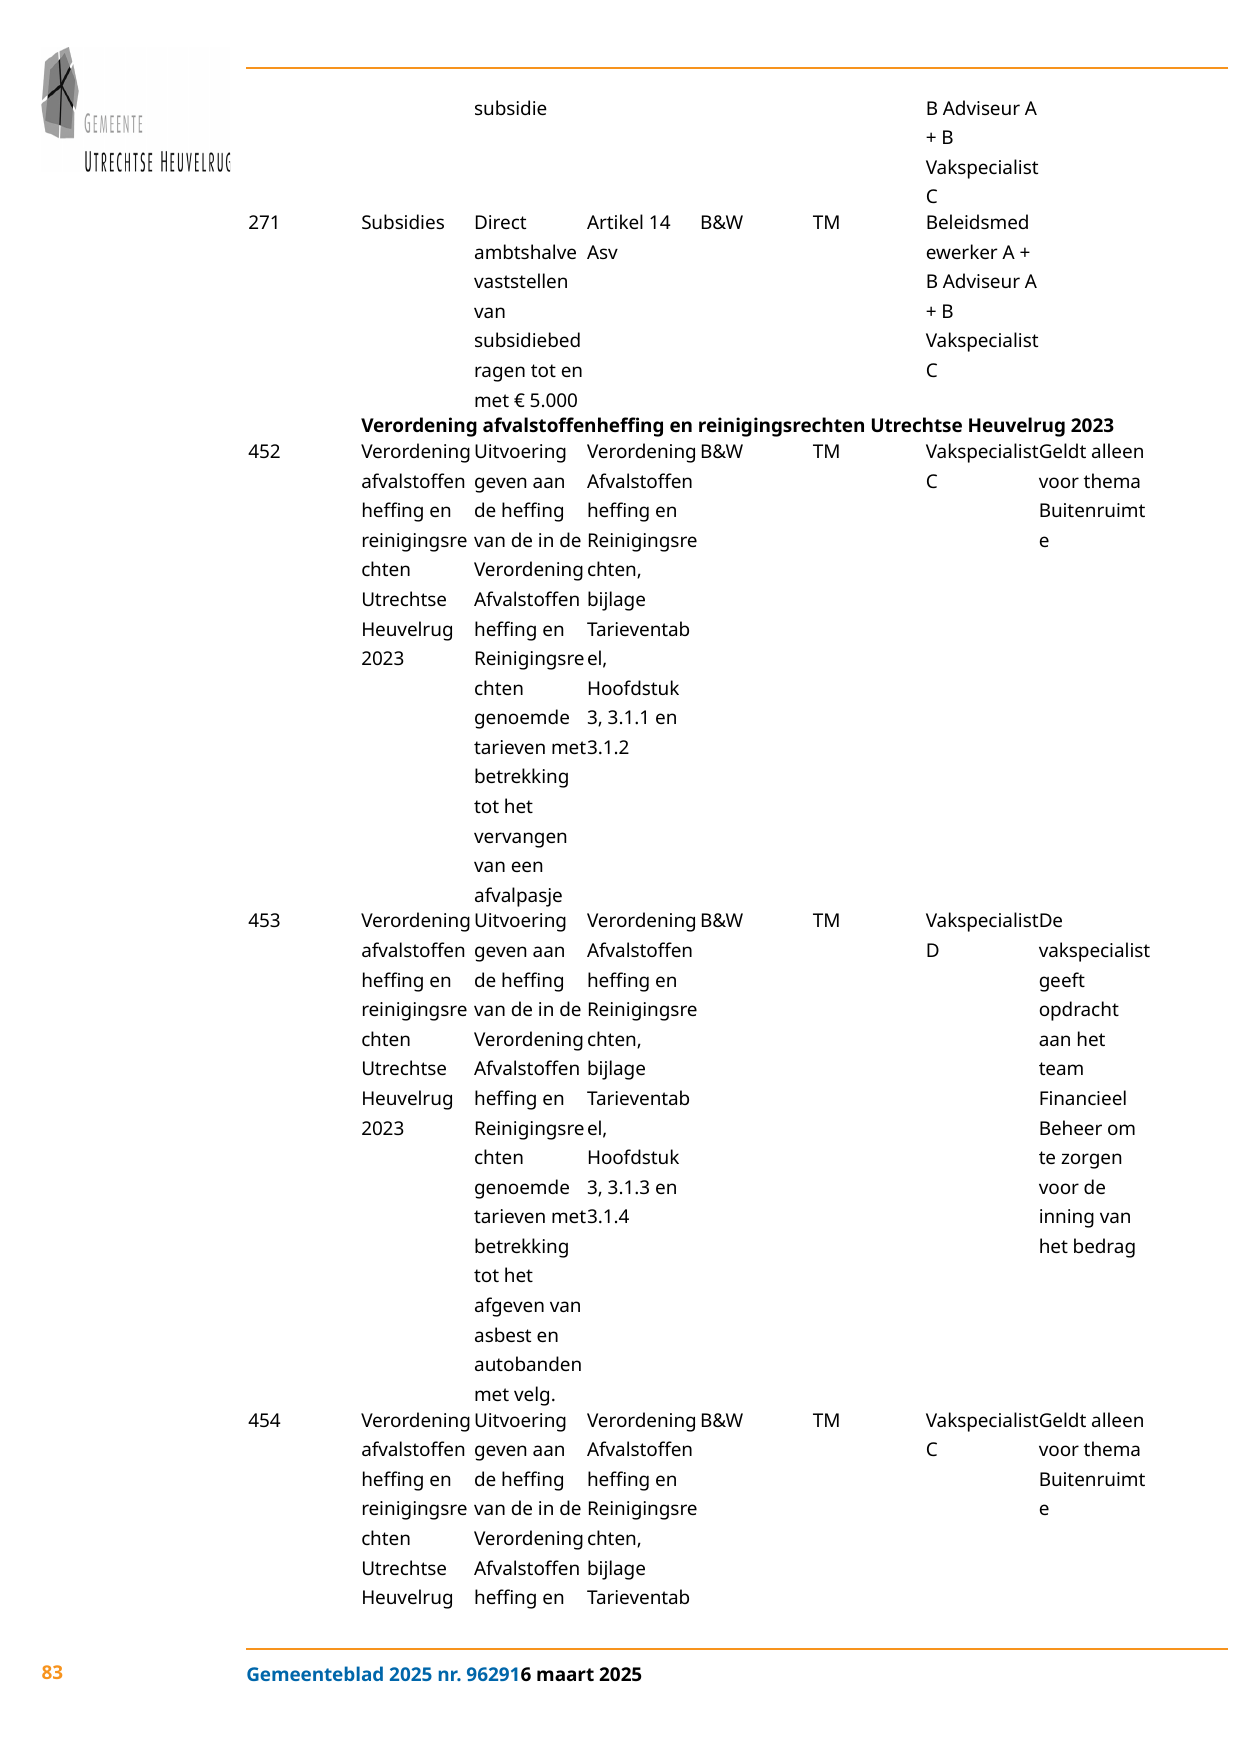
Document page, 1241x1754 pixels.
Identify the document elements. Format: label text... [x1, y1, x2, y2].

picture [41, 47, 231, 172]
table_cell B&W [700, 438, 813, 908]
table_cell De vakspecialist geeft opdracht aan het team Financieel Beheer om te zorgen voor de inning van het bedrag [1039, 908, 1152, 1407]
table_cell Uitvoering geven aan de heffing van de in de Verordening Afvalstoffenheffing en Reinigingsrechten genoemde tarieven met betrekking tot het vervangen van een afvalpasje [474, 438, 587, 908]
table_cell B&W [700, 1407, 813, 1610]
table_cell Verordening afvalstoffenheffing en reinigingsrechten Utrechtse Heuvelrug 2023 [361, 908, 474, 1407]
table_cell Subsidies [361, 209, 474, 412]
table_cell Verordening afvalstoffenheffing en reinigingsrechten Utrechtse Heuvelrug 2023 [361, 413, 1152, 438]
table_cell Verordening Afvalstoffenheffing en Reinigingsrechten, bijlage Tarieventab [587, 1407, 700, 1610]
table_cell 452 [248, 438, 361, 908]
table_cell Verordening afvalstoffenheffing en reinigingsrechten Utrechtse Heuvelrug 2023 [361, 438, 474, 908]
table_cell Geldt alleen voor thema Buitenruimte [1039, 438, 1152, 908]
table_cell Vakspecialist D [926, 908, 1038, 1407]
table_cell Geldt alleen voor thema Buitenruimte [1039, 1407, 1152, 1610]
table_cell B Adviseur A + B Vakspecialist C [926, 95, 1038, 209]
table_cell B&W [700, 209, 813, 412]
table_cell Verordening Afvalstoffenheffing en Reinigingsrechten, bijlage Tarieventabel, Hoofdstuk 3, 3.1.1 en 3.1.2 [587, 438, 700, 908]
table_cell Vakspecialist C [926, 438, 1038, 908]
table_cell Uitvoering geven aan de heffing van de in de Verordening Afvalstoffenheffing en [474, 1407, 587, 1610]
table_cell TM [813, 908, 926, 1407]
table_cell Vakspecialist C [926, 1407, 1038, 1610]
table_cell Verordening afvalstoffenheffing en reinigingsrechten Utrechtse Heuvelrug [361, 1407, 474, 1610]
table_cell Verordening Afvalstoffenheffing en Reinigingsrechten, bijlage Tarieventabel, Hoofdstuk 3, 3.1.3 en 3.1.4 [587, 908, 700, 1407]
table_cell TM [813, 438, 926, 908]
table_cell Direct ambtshalve vaststellen van subsidiebedragen tot en met € 5.000 [474, 209, 587, 412]
table_cell TM [813, 1407, 926, 1610]
table_cell [700, 95, 813, 209]
table_cell [248, 413, 361, 438]
table_cell [1039, 95, 1152, 209]
table_cell Artikel 14 Asv [587, 209, 700, 412]
table_cell 454 [248, 1407, 361, 1610]
table_cell [587, 95, 700, 209]
table_cell 453 [248, 908, 361, 1407]
table_cell [248, 95, 361, 209]
table_cell [361, 95, 474, 209]
table_cell TM [813, 209, 926, 412]
table_cell Beleidsmedewerker A + B Adviseur A + B Vakspecialist C [926, 209, 1038, 412]
table_cell [813, 95, 926, 209]
table_cell [1039, 209, 1152, 412]
table_cell B&W [700, 908, 813, 1407]
table_cell 271 [248, 209, 361, 412]
table_cell subsidie [474, 95, 587, 209]
table_cell Uitvoering geven aan de heffing van de in de Verordening Afvalstoffenheffing en Reinigingsrechten genoemde tarieven met betrekking tot het afgeven van asbest en autobanden met velg. [474, 908, 587, 1407]
